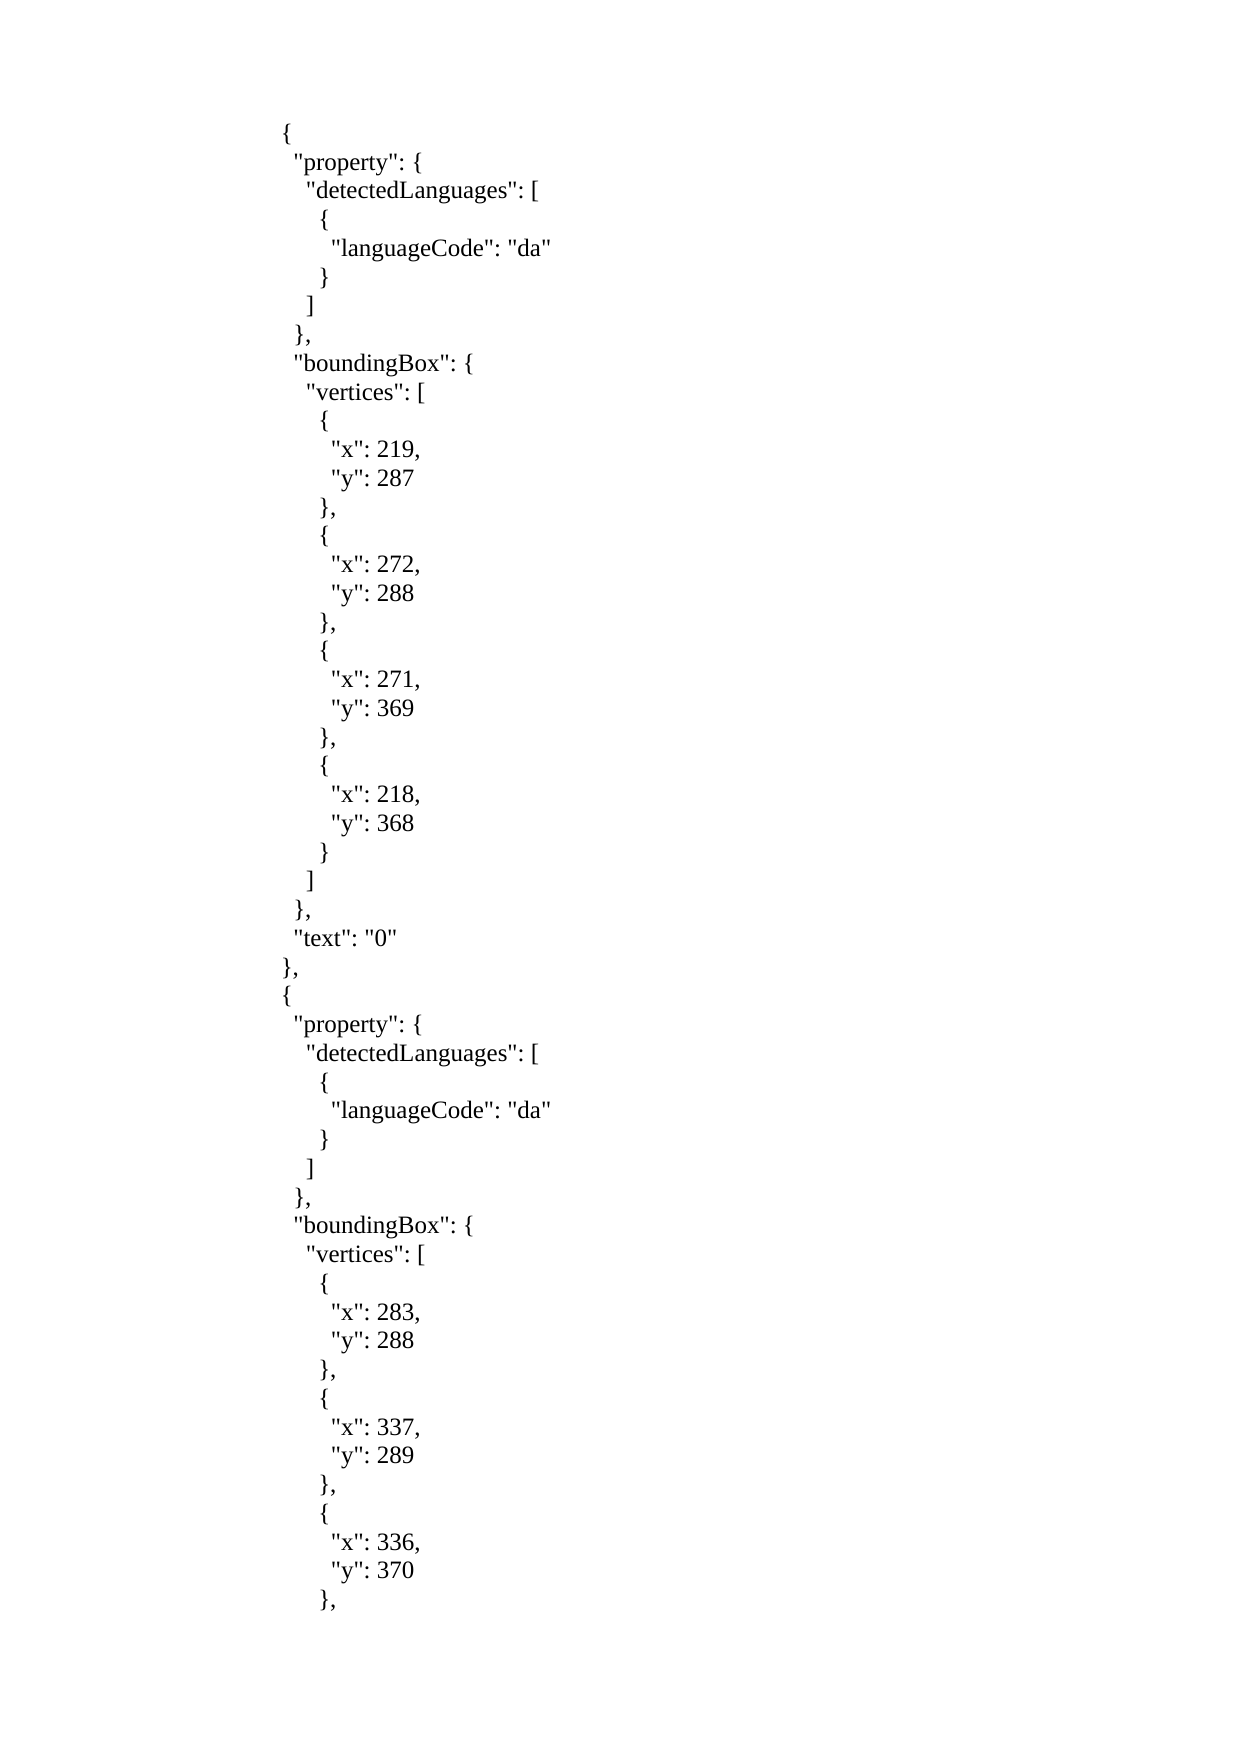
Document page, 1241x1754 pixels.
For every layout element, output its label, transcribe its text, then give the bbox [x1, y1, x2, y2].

text "property": { [118, 1009, 1122, 1038]
text "languageCode": "da" [118, 233, 1122, 262]
text "boundingBox": { [118, 1211, 1122, 1239]
text "x": 272, [118, 549, 1122, 578]
text }, [118, 1182, 1122, 1211]
text "y": 287 [118, 463, 1122, 492]
text }, [118, 894, 1122, 923]
text }, [118, 1584, 1122, 1613]
text "boundingBox": { [118, 348, 1122, 377]
text "x": 283, [118, 1297, 1122, 1326]
text "x": 336, [118, 1527, 1122, 1556]
text "x": 218, [118, 779, 1122, 808]
text "y": 370 [118, 1556, 1122, 1584]
text "y": 288 [118, 578, 1122, 607]
text { [118, 1067, 1122, 1096]
text "detectedLanguages": [ [118, 1038, 1122, 1067]
text } [118, 1124, 1122, 1153]
text }, [118, 1469, 1122, 1498]
text { [118, 406, 1122, 434]
text ] [118, 291, 1122, 319]
text ] [118, 866, 1122, 894]
text { [118, 1268, 1122, 1297]
text "detectedLanguages": [ [118, 176, 1122, 204]
text }, [118, 1354, 1122, 1383]
text "y": 368 [118, 808, 1122, 837]
text "y": 369 [118, 693, 1122, 722]
text { [118, 1498, 1122, 1527]
text "vertices": [ [118, 1239, 1122, 1268]
text }, [118, 319, 1122, 348]
text "y": 288 [118, 1326, 1122, 1354]
text "x": 271, [118, 664, 1122, 693]
text { [118, 118, 1122, 147]
text "property": { [118, 147, 1122, 176]
text { [118, 981, 1122, 1009]
text { [118, 636, 1122, 664]
text "text": "0" [118, 923, 1122, 952]
text }, [118, 492, 1122, 521]
text } [118, 837, 1122, 866]
text } [118, 262, 1122, 291]
text "x": 337, [118, 1412, 1122, 1441]
text ] [118, 1153, 1122, 1182]
text }, [118, 952, 1122, 981]
text "y": 289 [118, 1441, 1122, 1469]
text { [118, 751, 1122, 779]
text "languageCode": "da" [118, 1096, 1122, 1124]
text { [118, 521, 1122, 549]
text { [118, 204, 1122, 233]
text "vertices": [ [118, 377, 1122, 406]
text }, [118, 607, 1122, 636]
text "x": 219, [118, 434, 1122, 463]
text { [118, 1383, 1122, 1412]
text }, [118, 722, 1122, 751]
